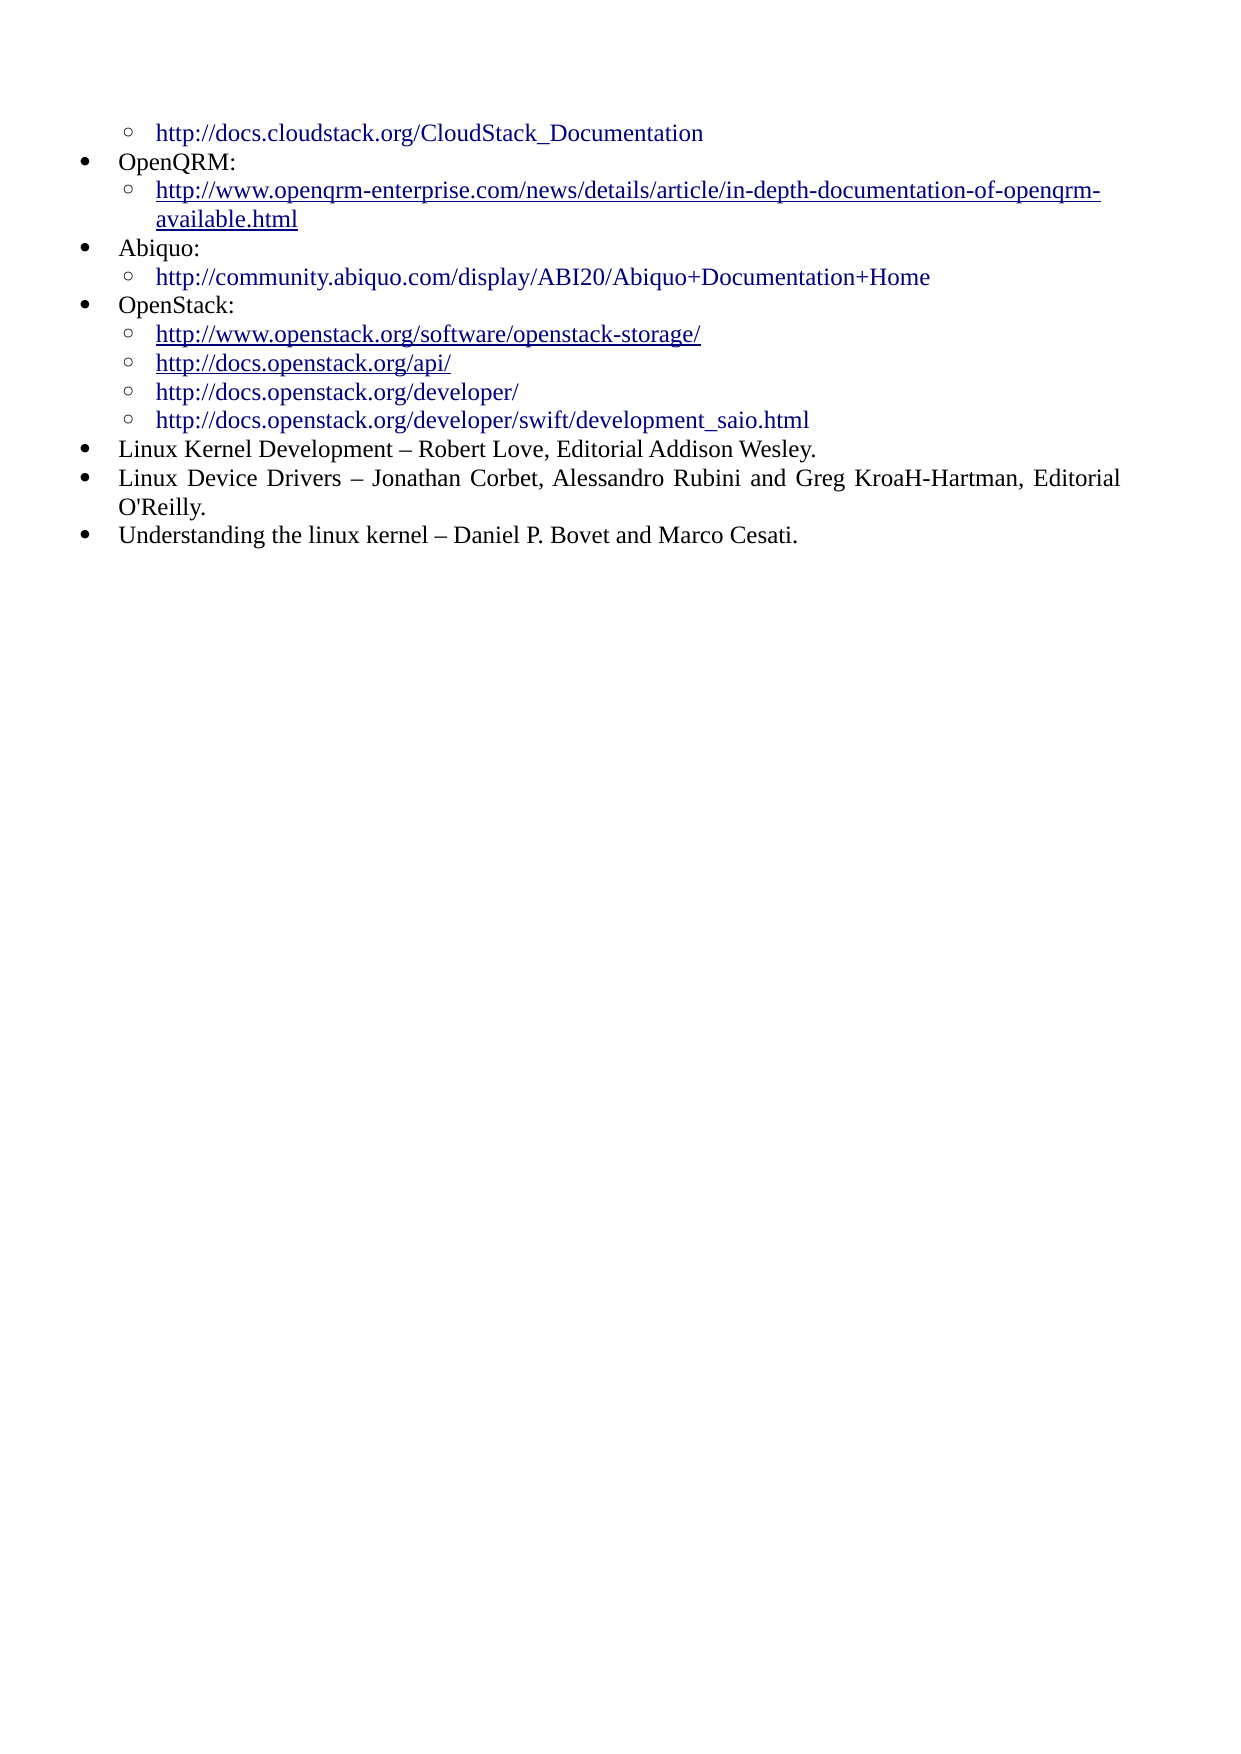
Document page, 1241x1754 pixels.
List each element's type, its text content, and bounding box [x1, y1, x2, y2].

list http://docs.openstack.org/developer/swift/development_saio.html [118, 406, 1122, 434]
list OpenStack: [81, 291, 1122, 319]
list http://docs.cloudstack.org/CloudStack_Documentation [118, 118, 1122, 147]
list http://www.openqrm-enterprise.com/news/details/article/in-depth-documentation-of-openqrm-available.html [118, 176, 1122, 233]
list Linux Kernel Development – Robert Love, Editorial Addison Wesley. [81, 434, 1122, 463]
list Abiquo: [81, 233, 1122, 262]
list http://community.abiquo.com/display/ABI20/Abiquo+Documentation+Home [118, 262, 1122, 291]
list http://www.openstack.org/software/openstack-storage/ [118, 319, 1122, 348]
list http://docs.openstack.org/api/ [118, 348, 1122, 377]
list OpenQRM: [81, 147, 1122, 176]
list Understanding the linux kernel – Daniel P. Bovet and Marco Cesati. [81, 521, 1122, 549]
list http://docs.openstack.org/developer/ [118, 377, 1122, 406]
list Linux Device Drivers – Jonathan Corbet, Alessandro Rubini and Greg KroaH-Hartman, Editorial O'Reilly. [81, 463, 1122, 521]
